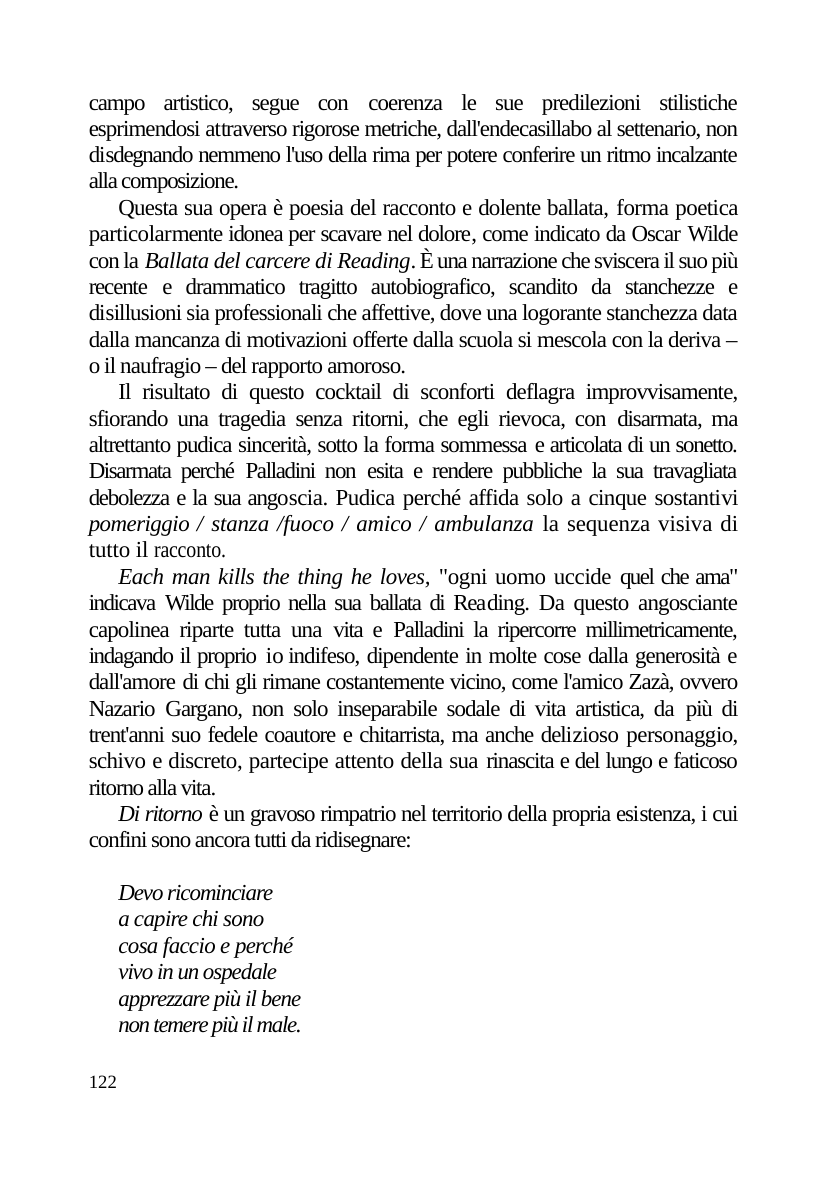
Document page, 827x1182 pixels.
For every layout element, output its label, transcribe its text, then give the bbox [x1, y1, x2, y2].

text campo artistico, segue con coerenza le sue predilezioni stilistiche esprimendosi attraverso rigorose metriche, dall'endecasillabo al settenario, non disdegnando nemmeno l'uso della rima per potere conferire un ritmo incalzante alla composizione. [88, 88, 738, 194]
text Il risultato di questo cocktail di sconforti deflagra improvvisamente, sfiorando una tragedia senza ritorni, che egli rievoca, con disarmata, ma altrettanto pudica sincerità, sotto la forma sommessa e articolata di un sonetto. Disarmata perché Palladini non esita e rendere pubbliche la sua travagliata debolezza e la sua angoscia. Pudica perché affida solo a cinque sostantivi pomeriggio / stanza /fuoco / amico / ambulanza la sequenza visiva di tutto il racconto. [88, 378, 738, 563]
text Questa sua opera è poesia del racconto e dolente ballata, forma poetica particolarmente idonea per scavare nel dolore, come indicato da Oscar Wilde con la Ballata del carcere di Reading. È una narrazione che sviscera il suo più recente e drammatico tragitto autobiografico, scandito da stanchezze e disillusioni sia professionali che affettive, dove una logorante stanchezza data dalla mancanza di motivazioni offerte dalla scuola si mescola con la deriva – o il naufragio – del rapporto amoroso. [88, 194, 738, 378]
text apprezzare più il bene [88, 984, 738, 1011]
text Each man kills the thing he loves, "ogni uomo uccide quel che ama" indicava Wilde proprio nella sua ballata di Reading. Da questo angosciante capolinea riparte tutta una vita e Palladini la ripercorre millimetricamente, indagando il proprio io indifeso, dipendente in molte cose dalla generosità e dall'amore di chi gli rimane costantemente vicino, come l'amico Zazà, ovvero Nazario Gargano, non solo inseparabile sodale di vita artistica, da più di trent'anni suo fedele coautore e chitarrista, ma anche delizioso personaggio, schivo e discreto, partecipe attento della sua rinascita e del lungo e faticoso ritorno alla vita. [88, 563, 738, 800]
text cosa faccio e perché [88, 932, 738, 958]
text Di ritorno è un gravoso rimpatrio nel territorio della propria esistenza, i cui confini sono ancora tutti da ridisegnare: [88, 800, 738, 853]
text a capire chi sono [88, 906, 738, 932]
text non temere più il male. [88, 1011, 738, 1037]
text vivo in un ospedale [88, 958, 738, 984]
text Devo ricominciare [88, 879, 738, 906]
